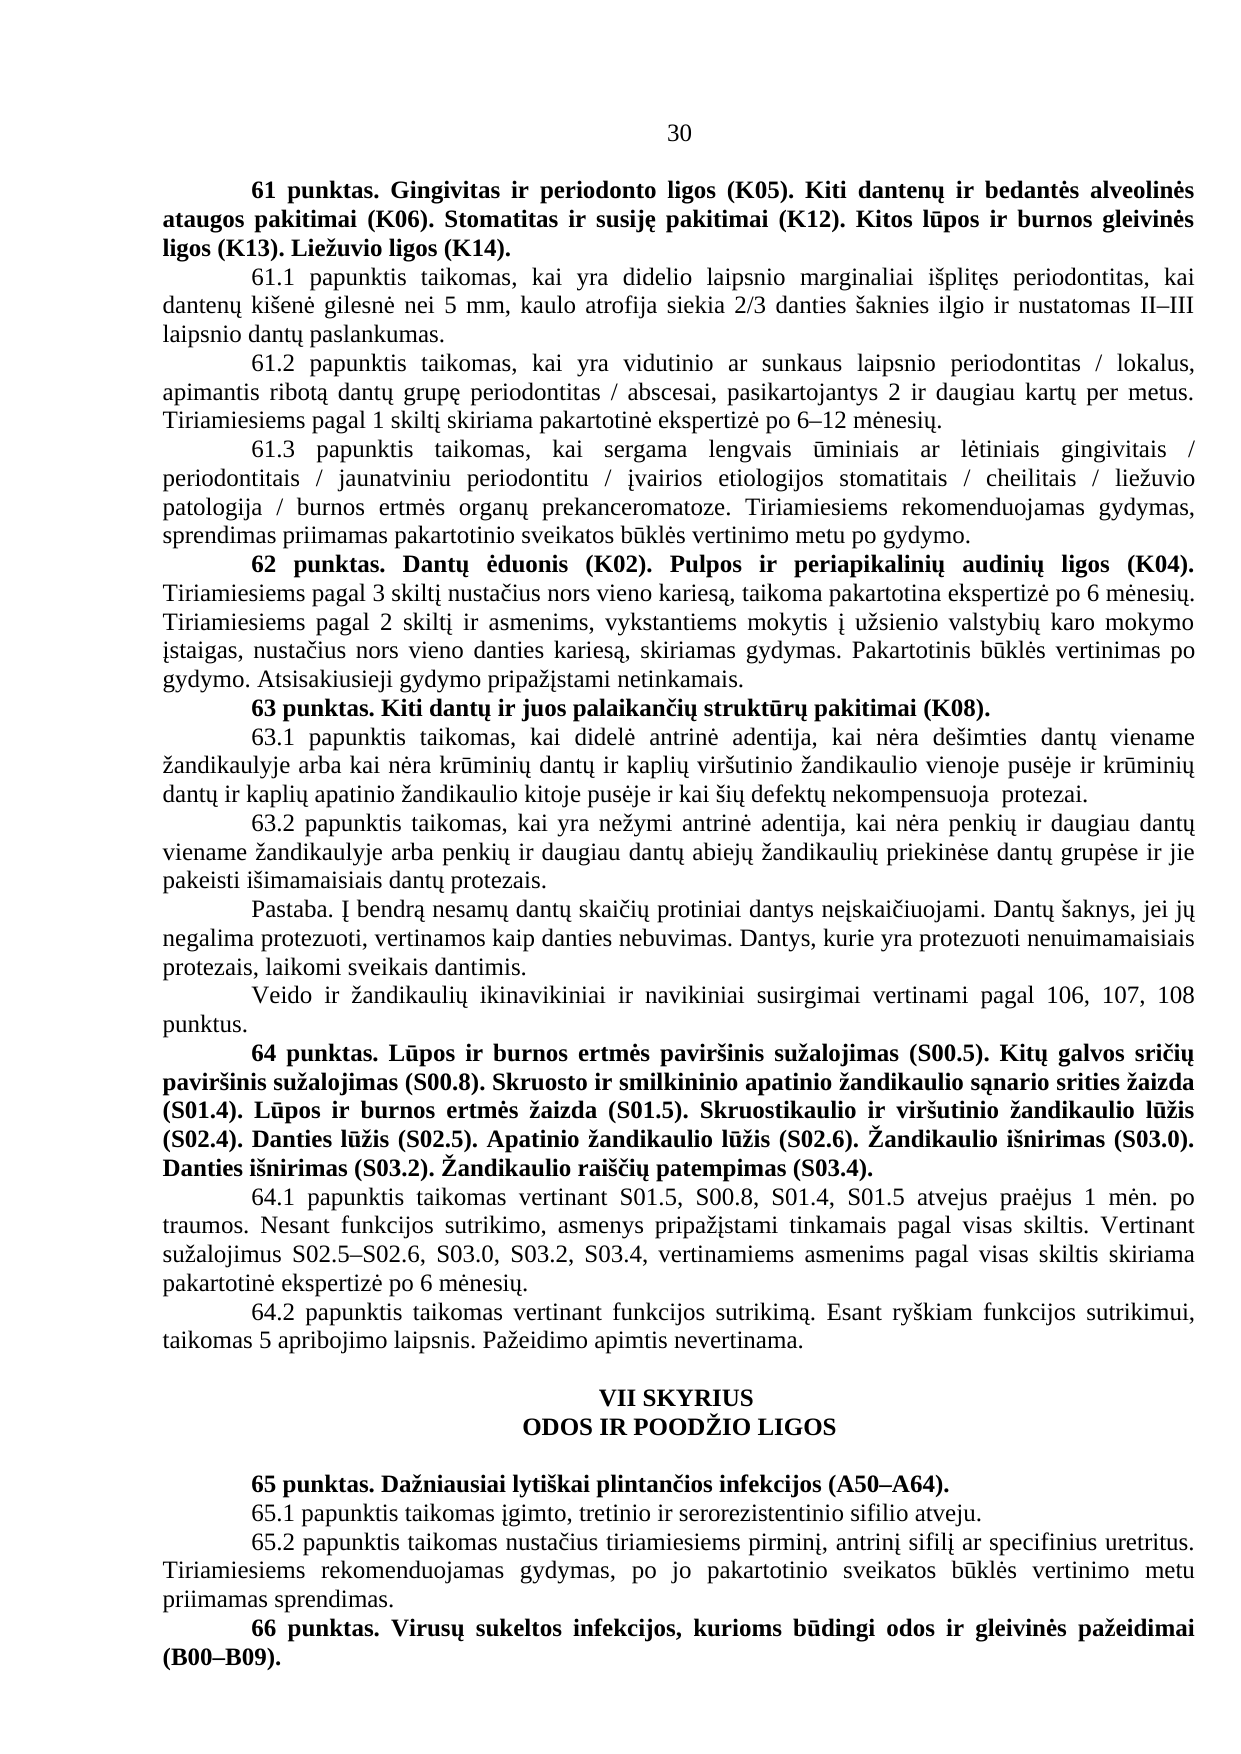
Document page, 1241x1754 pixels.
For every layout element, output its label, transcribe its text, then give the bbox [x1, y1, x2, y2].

text 63.2 papunktis taikomas, kai yra nežymi antrinė adentija, kai nėra penkių ir daugiau dantų viename žandikaulyje arba penkių ir daugiau dantų abiejų žandikaulių priekinėse dantų grupėse ir jie pakeisti išimamaisiais dantų protezais. [162, 808, 1196, 894]
text 65 punktas. Dažniausiai lytiškai plintančios infekcijos (A50–A64). [162, 1469, 1196, 1498]
text 62 punktas. Dantų ėduonis (K02). Pulpos ir periapikalinių audinių ligos (K04). Tiriamiesiems pagal 3 skiltį nustačius nors vieno kariesą, taikoma pakartotina ekspertizė po 6 mėnesių. Tiriamiesiems pagal 2 skiltį ir asmenims, vykstantiems mokytis į užsienio valstybių karo mokymo įstaigas, nustačius nors vieno danties kariesą, skiriamas gydymas. Pakartotinis būklės vertinimas po gydymo. Atsisakiusieji gydymo pripažįstami netinkamais. [162, 549, 1196, 693]
text Veido ir žandikaulių ikinavikiniai ir navikiniai susirgimai vertinami pagal 106, 107, 108 punktus. [162, 981, 1196, 1038]
text 65.2 papunktis taikomas nustačius tiriamiesiems pirminį, antrinį sifilį ar specifinius uretritus. Tiriamiesiems rekomenduojamas gydymas, po jo pakartotinio sveikatos būklės vertinimo metu priimamas sprendimas. [162, 1527, 1196, 1613]
text 61.3 papunktis taikomas, kai sergama lengvais ūminiais ar lėtiniais gingivitais / periodontitais / jaunatviniu periodontitu / įvairios etiologijos stomatitais / cheilitais / liežuvio patologija / burnos ertmės organų prekanceromatoze. Tiriamiesiems rekomenduojamas gydymas, sprendimas priimamas pakartotinio sveikatos būklės vertinimo metu po gydymo. [162, 434, 1196, 549]
text Pastaba. Į bendrą nesamų dantų skaičių protiniai dantys neįskaičiuojami. Dantų šaknys, jei jų negalima protezuoti, vertinamos kaip danties nebuvimas. Dantys, kurie yra protezuoti nenuimamaisiais protezais, laikomi sveikais dantimis. [162, 894, 1196, 981]
text 61.2 papunktis taikomas, kai yra vidutinio ar sunkaus laipsnio periodontitas / lokalus, apimantis ribotą dantų grupę periodontitas / abscesai, pasikartojantys 2 ir daugiau kartų per metus. Tiriamiesiems pagal 1 skiltį skiriama pakartotinė ekspertizė po 6–12 mėnesių. [162, 348, 1196, 434]
text 64 punktas. Lūpos ir burnos ertmės paviršinis sužalojimas (S00.5). Kitų galvos sričių paviršinis sužalojimas (S00.8). Skruosto ir smilkininio apatinio žandikaulio sąnario srities žaizda (S01.4). Lūpos ir burnos ertmės žaizda (S01.5). Skruostikaulio ir viršutinio žandikaulio lūžis (S02.4). Danties lūžis (S02.5). Apatinio žandikaulio lūžis (S02.6). Žandikaulio išnirimas (S03.0). Danties išnirimas (S03.2). Žandikaulio raiščių patempimas (S03.4). [162, 1038, 1196, 1182]
text 65.1 papunktis taikomas įgimto, tretinio ir serorezistentinio sifilio atveju. [162, 1498, 1196, 1527]
text 66 punktas. Virusų sukeltos infekcijos, kurioms būdingi odos ir gleivinės pažeidimai (B00–B09). [162, 1613, 1196, 1671]
text VII SKYRIUS [162, 1383, 1196, 1412]
text 63.1 papunktis taikomas, kai didelė antrinė adentija, kai nėra dešimties dantų viename žandikaulyje arba kai nėra krūminių dantų ir kaplių viršutinio žandikaulio vienoje pusėje ir krūminių dantų ir kaplių apatinio žandikaulio kitoje pusėje ir kai šių defektų nekompensuoja protezai. [162, 722, 1196, 808]
text 61.1 papunktis taikomas, kai yra didelio laipsnio marginaliai išplitęs periodontitas, kai dantenų kišenė gilesnė nei 5 mm, kaulo atrofija siekia 2/3 danties šaknies ilgio ir nustatomas II–III laipsnio dantų paslankumas. [162, 262, 1196, 348]
text 64.2 papunktis taikomas vertinant funkcijos sutrikimą. Esant ryškiam funkcijos sutrikimui, taikomas 5 apribojimo laipsnis. Pažeidimo apimtis nevertinama. [162, 1297, 1196, 1354]
text ODOS IR POODŽIO LIGOS [162, 1412, 1196, 1441]
text 61 punktas. Gingivitas ir periodonto ligos (K05). Kiti dantenų ir bedantės alveolinės ataugos pakitimai (K06). Stomatitas ir susiję pakitimai (K12). Kitos lūpos ir burnos gleivinės ligos (K13). Liežuvio ligos (K14). [162, 176, 1196, 262]
text 64.1 papunktis taikomas vertinant S01.5, S00.8, S01.4, S01.5 atvejus praėjus 1 mėn. po traumos. Nesant funkcijos sutrikimo, asmenys pripažįstami tinkamais pagal visas skiltis. Vertinant sužalojimus S02.5–S02.6, S03.0, S03.2, S03.4, vertinamiems asmenims pagal visas skiltis skiriama pakartotinė ekspertizė po 6 mėnesių. [162, 1182, 1196, 1297]
text 63 punktas. Kiti dantų ir juos palaikančių struktūrų pakitimai (K08). [162, 693, 1196, 722]
